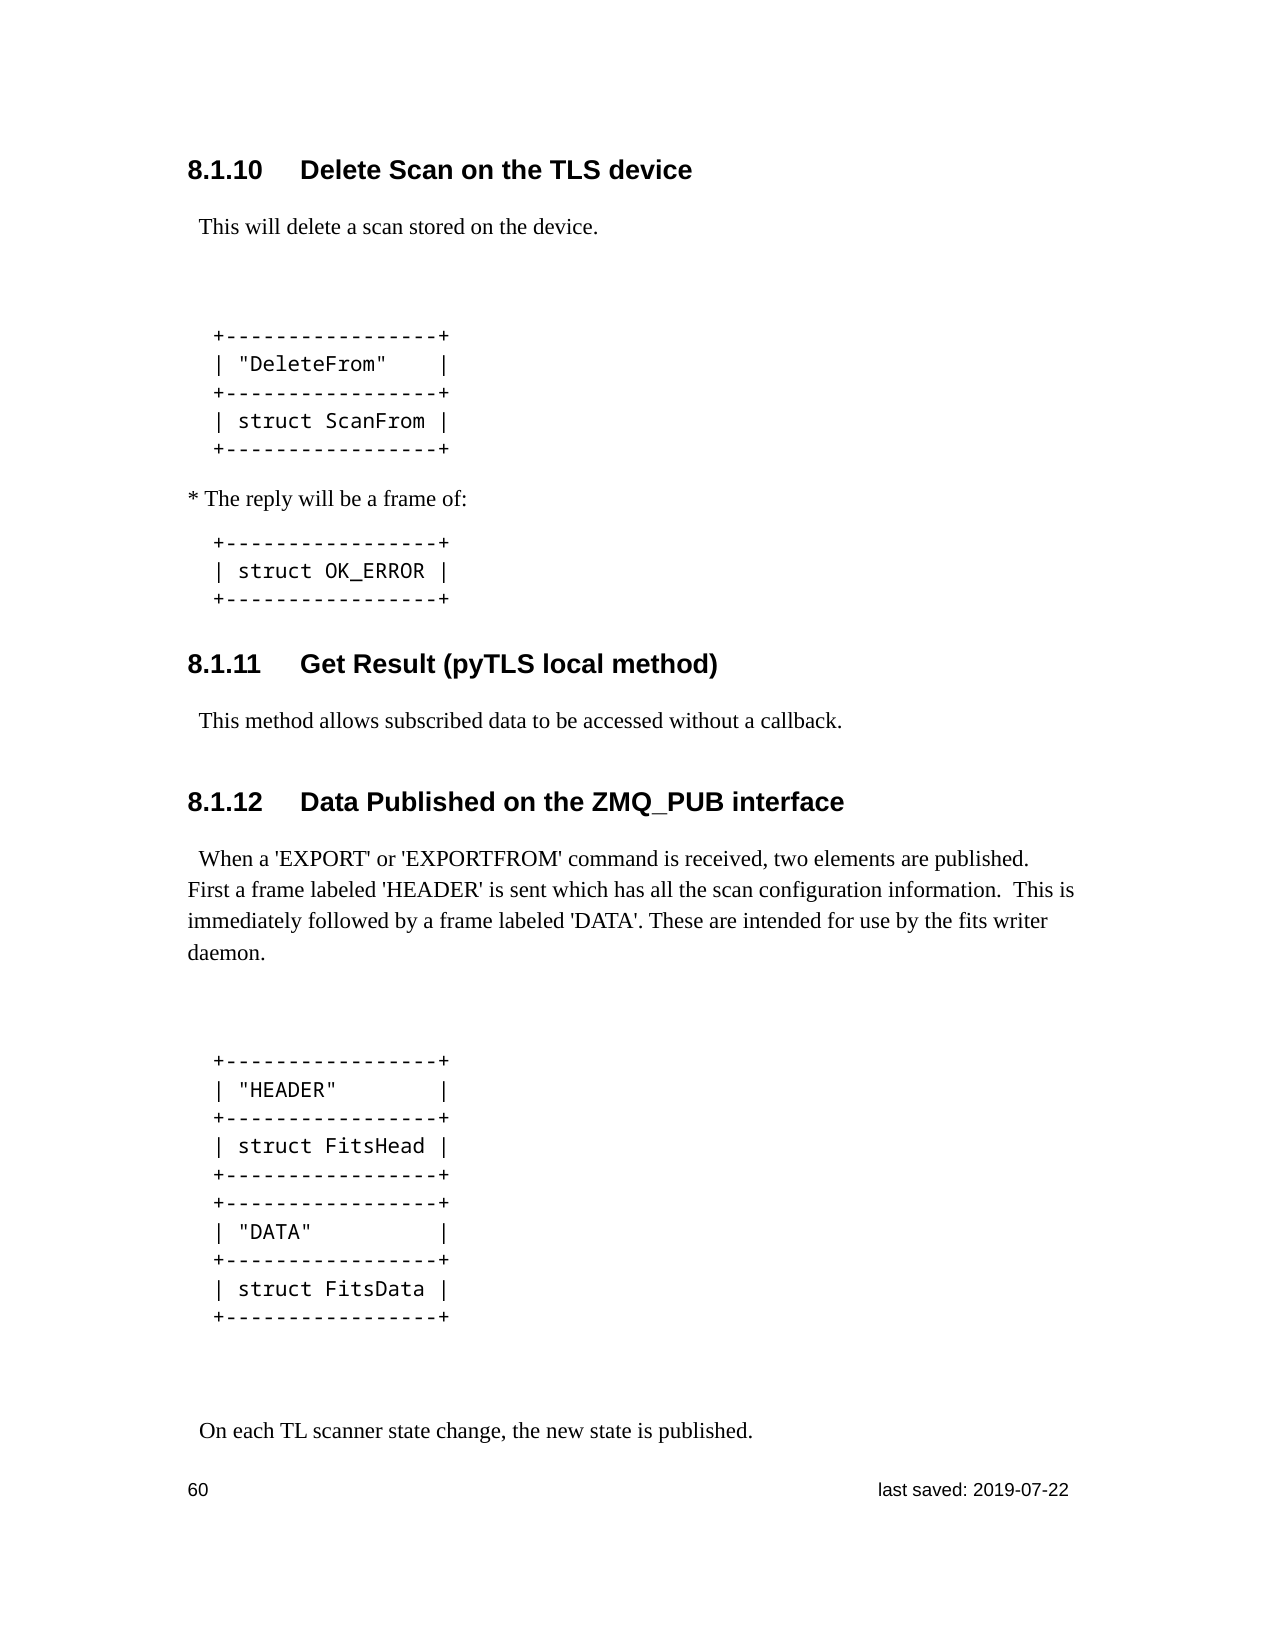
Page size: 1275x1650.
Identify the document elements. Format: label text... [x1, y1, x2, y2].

text +-----------------+ [187, 528, 1087, 556]
text | "HEADER" | [187, 1075, 1087, 1103]
subtitle Get Result (pyTLS local method) [187, 644, 1087, 679]
text | struct ScanFrom | [187, 406, 1087, 434]
text On each TL scanner state change, the new state is published. [187, 1412, 1087, 1443]
text | struct FitsHead | [187, 1132, 1087, 1160]
text This will delete a scan stored on the device. [187, 208, 1087, 239]
text | "DeleteFrom" | [187, 349, 1087, 378]
text | struct OK_ERROR | [187, 556, 1087, 584]
text * The reply will be a frame of: [187, 480, 1087, 511]
text | struct FitsData | [187, 1274, 1087, 1302]
subtitle Delete Scan on the TLS device [187, 150, 1087, 185]
text +-----------------+ [187, 378, 1087, 406]
text +-----------------+ [187, 584, 1087, 613]
text +-----------------+ [187, 1103, 1087, 1132]
text +-----------------+ [187, 1302, 1087, 1331]
text When a 'EXPORT' or 'EXPORTFROM' command is received, two elements are published. First a frame labeled 'HEADER' is sent which has all the scan configuration information. This is immediately followed by a frame labeled 'DATA'. These are intended for use by the fits writer daemon. [187, 840, 1087, 965]
subtitle Data Published on the ZMQ_PUB interface [187, 782, 1087, 817]
text | "DATA" | [187, 1217, 1087, 1245]
text +-----------------+ [187, 1188, 1087, 1217]
text +-----------------+ [187, 321, 1087, 349]
text +-----------------+ [187, 434, 1087, 463]
text +-----------------+ [187, 1046, 1087, 1075]
text +-----------------+ [187, 1160, 1087, 1188]
text +-----------------+ [187, 1245, 1087, 1274]
text This method allows subscribed data to be accessed without a callback. [187, 702, 1087, 734]
